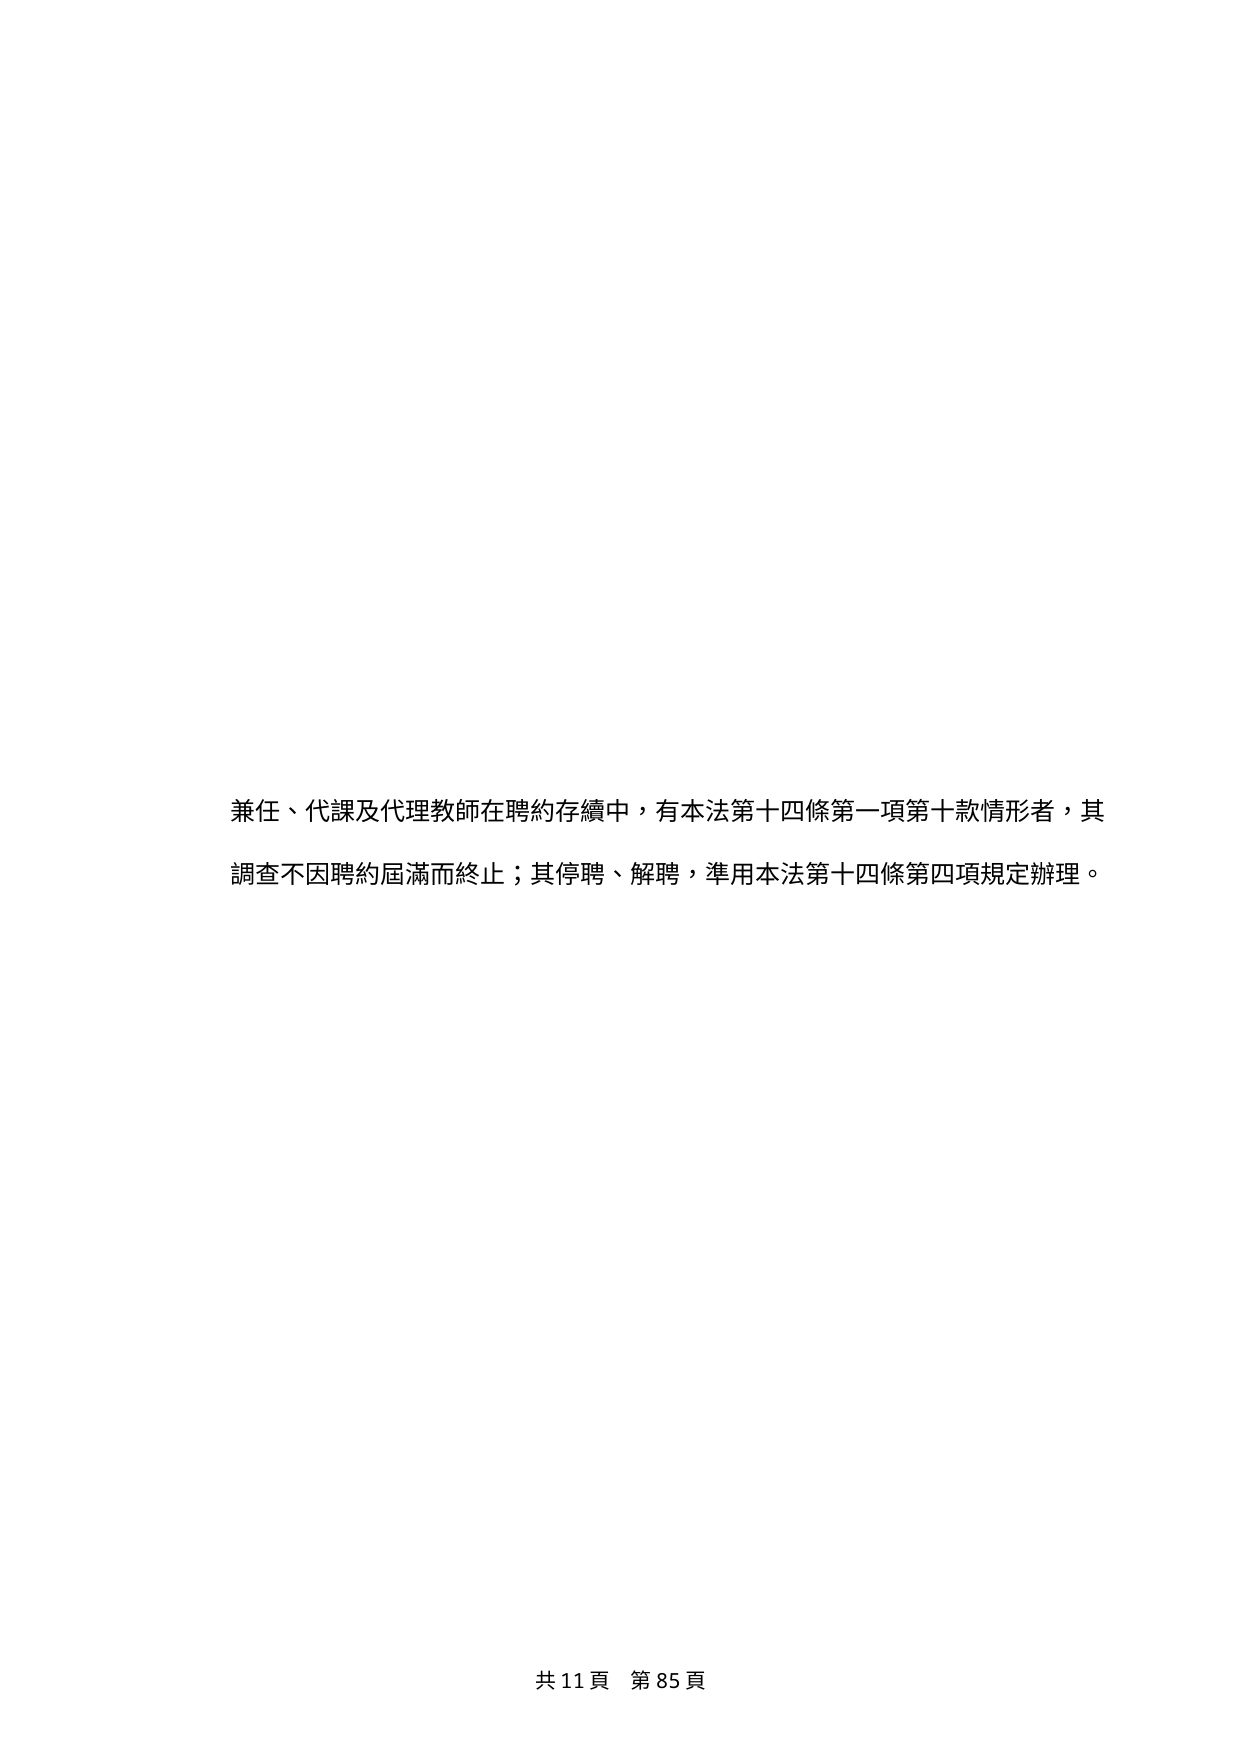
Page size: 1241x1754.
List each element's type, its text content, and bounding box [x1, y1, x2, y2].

text 兼任、代課及代理教師在聘約存續中，有本法第十四條第一項第十款情形者，其調查不因聘約屆滿而終止；其停聘、解聘，準用本法第十四條第四項規定辦理。 [231, 768, 1122, 893]
